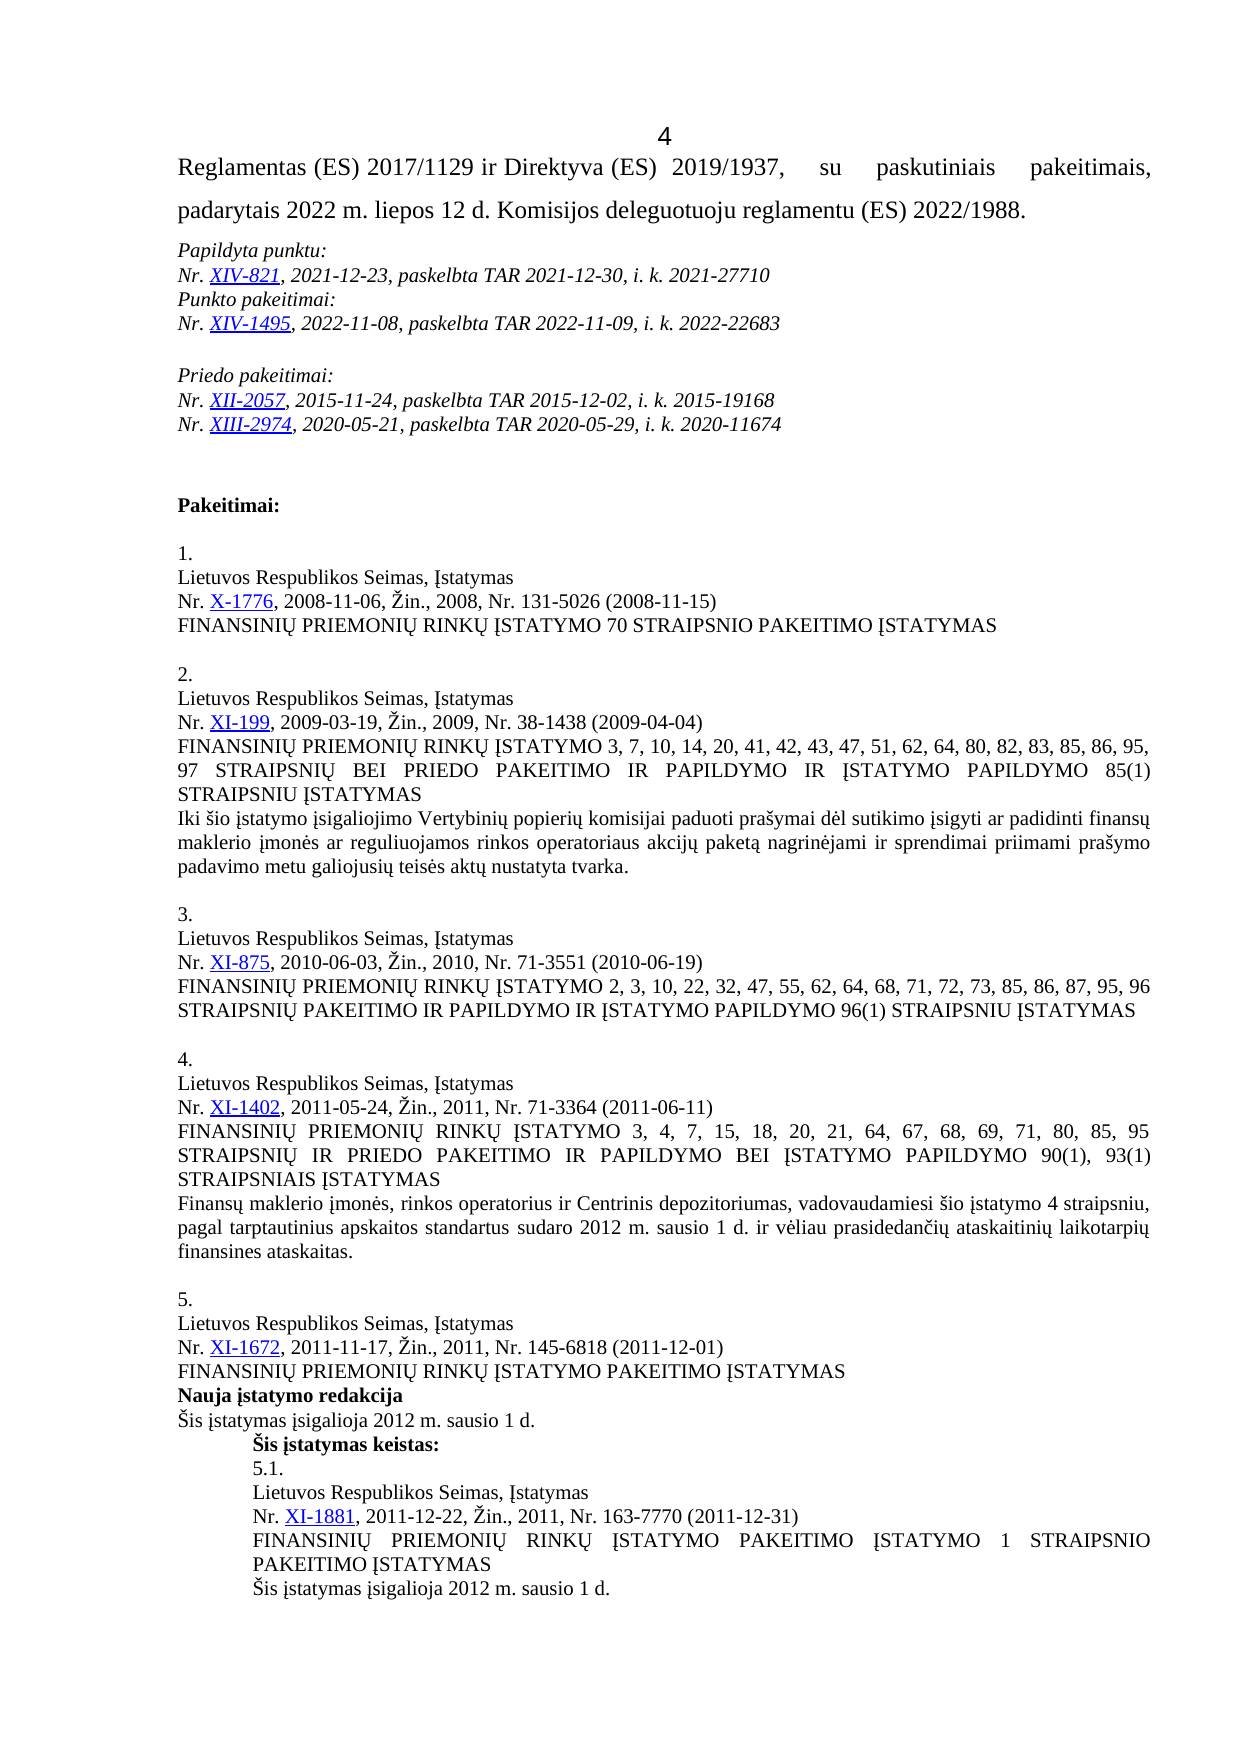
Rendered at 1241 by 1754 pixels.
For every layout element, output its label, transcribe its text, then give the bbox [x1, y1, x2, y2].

text Nr. XIV-1495, 2022-11-08, paskelbta TAR 2022-11-09, i. k. 2022-22683 [177, 311, 1152, 335]
text Nr. XI-199, 2009-03-19, Žin., 2009, Nr. 38-1438 (2009-04-04) [177, 710, 1152, 734]
text FINANSINIŲ PRIEMONIŲ RINKŲ ĮSTATYMO PAKEITIMO ĮSTATYMAS [177, 1359, 1152, 1383]
text Papildyta punktu: [177, 238, 1152, 262]
text Lietuvos Respublikos Seimas, Įstatymas [177, 1311, 1152, 1335]
text Nr. XI-875, 2010-06-03, Žin., 2010, Nr. 71-3551 (2010-06-19) [177, 950, 1152, 974]
text FINANSINIŲ PRIEMONIŲ RINKŲ ĮSTATYMO PAKEITIMO ĮSTATYMO 1 STRAIPSNIO PAKEITIMO ĮSTATYMAS [252, 1528, 1152, 1576]
text Punkto pakeitimai: [177, 287, 1152, 311]
text Pakeitimai: [177, 493, 1152, 517]
text Nr. XIII-2974, 2020-05-21, paskelbta TAR 2020-05-29, i. k. 2020-11674 [177, 412, 1152, 436]
text 1. [177, 541, 1152, 565]
text Lietuvos Respublikos Seimas, Įstatymas [177, 1071, 1152, 1095]
text Nr. XI-1672, 2011-11-17, Žin., 2011, Nr. 145-6818 (2011-12-01) [177, 1335, 1152, 1359]
text Šis įstatymas įsigalioja 2012 m. sausio 1 d. [177, 1407, 1152, 1432]
text Nr. X-1776, 2008-11-06, Žin., 2008, Nr. 131-5026 (2008-11-15) [177, 589, 1152, 613]
text Nr. XI-1881, 2011-12-22, Žin., 2011, Nr. 163-7770 (2011-12-31) [177, 1504, 1152, 1528]
text Nr. XII-2057, 2015-11-24, paskelbta TAR 2015-12-02, i. k. 2015-19168 [177, 387, 1152, 412]
text FINANSINIŲ PRIEMONIŲ RINKŲ ĮSTATYMO 2, 3, 10, 22, 32, 47, 55, 62, 64, 68, 71, 72, 73, 85, 86, 87, 95, 96 STRAIPSNIŲ PAKEITIMO IR PAPILDYMO IR ĮSTATYMO PAPILDYMO 96(1) STRAIPSNIU ĮSTATYMAS [177, 974, 1152, 1022]
text FINANSINIŲ PRIEMONIŲ RINKŲ ĮSTATYMO 3, 7, 10, 14, 20, 41, 42, 43, 47, 51, 62, 64, 80, 82, 83, 85, 86, 95, 97 STRAIPSNIŲ BEI PRIEDO PAKEITIMO IR PAPILDYMO IR ĮSTATYMO PAPILDYMO 85(1) STRAIPSNIU ĮSTATYMAS [177, 734, 1152, 806]
text 2. [177, 662, 1152, 686]
text Nr. XI-1402, 2011-05-24, Žin., 2011, Nr. 71-3364 (2011-06-11) [177, 1095, 1152, 1119]
text Nauja įstatymo redakcija [177, 1383, 1152, 1407]
text Šis įstatymas įsigalioja 2012 m. sausio 1 d. [177, 1576, 1152, 1600]
text Finansų maklerio įmonės, rinkos operatorius ir Centrinis depozitoriumas, vadovaudamiesi šio įstatymo 4 straipsniu, pagal tarptautinius apskaitos standartus sudaro 2012 m. sausio 1 d. ir vėliau prasidedančių ataskaitinių laikotarpių finansines ataskaitas. [177, 1191, 1151, 1263]
text Lietuvos Respublikos Seimas, Įstatymas [177, 1480, 1152, 1504]
text Iki šio įstatymo įsigaliojimo Vertybinių popierių komisijai paduoti prašymai dėl sutikimo įsigyti ar padidinti finansų maklerio įmonės ar reguliuojamos rinkos operatoriaus akcijų paketą nagrinėjami ir sprendimai priimami prašymo padavimo metu galiojusių teisės aktų nustatyta tvarka. [177, 806, 1152, 878]
text Nr. XIV-821, 2021-12-23, paskelbta TAR 2021-12-30, i. k. 2021-27710 [177, 262, 1152, 287]
text 5.1. [177, 1456, 1152, 1480]
text 5. [177, 1287, 1152, 1311]
text Lietuvos Respublikos Seimas, Įstatymas [177, 565, 1152, 589]
text Šis įstatymas keistas: [177, 1432, 1152, 1456]
text Reglamentas (ES) 2017/1129 ir Direktyva (ES) 2019/1937, su paskutiniais pakeitimais, padarytais 2022 m. liepos 12 d. Komisijos deleguotuoju reglamentu (ES) 2022/1988. [177, 152, 1152, 224]
text Lietuvos Respublikos Seimas, Įstatymas [177, 926, 1152, 950]
text Priedo pakeitimai: [177, 363, 1152, 387]
text FINANSINIŲ PRIEMONIŲ RINKŲ ĮSTATYMO 70 STRAIPSNIO PAKEITIMO ĮSTATYMAS [177, 613, 1152, 637]
text Lietuvos Respublikos Seimas, Įstatymas [177, 686, 1152, 710]
text 4. [177, 1047, 1152, 1071]
text 3. [177, 902, 1152, 926]
text FINANSINIŲ PRIEMONIŲ RINKŲ ĮSTATYMO 3, 4, 7, 15, 18, 20, 21, 64, 67, 68, 69, 71, 80, 85, 95 STRAIPSNIŲ IR PRIEDO PAKEITIMO IR PAPILDYMO BEI ĮSTATYMO PAPILDYMO 90(1), 93(1) STRAIPSNIAIS ĮSTATYMAS [177, 1119, 1152, 1191]
